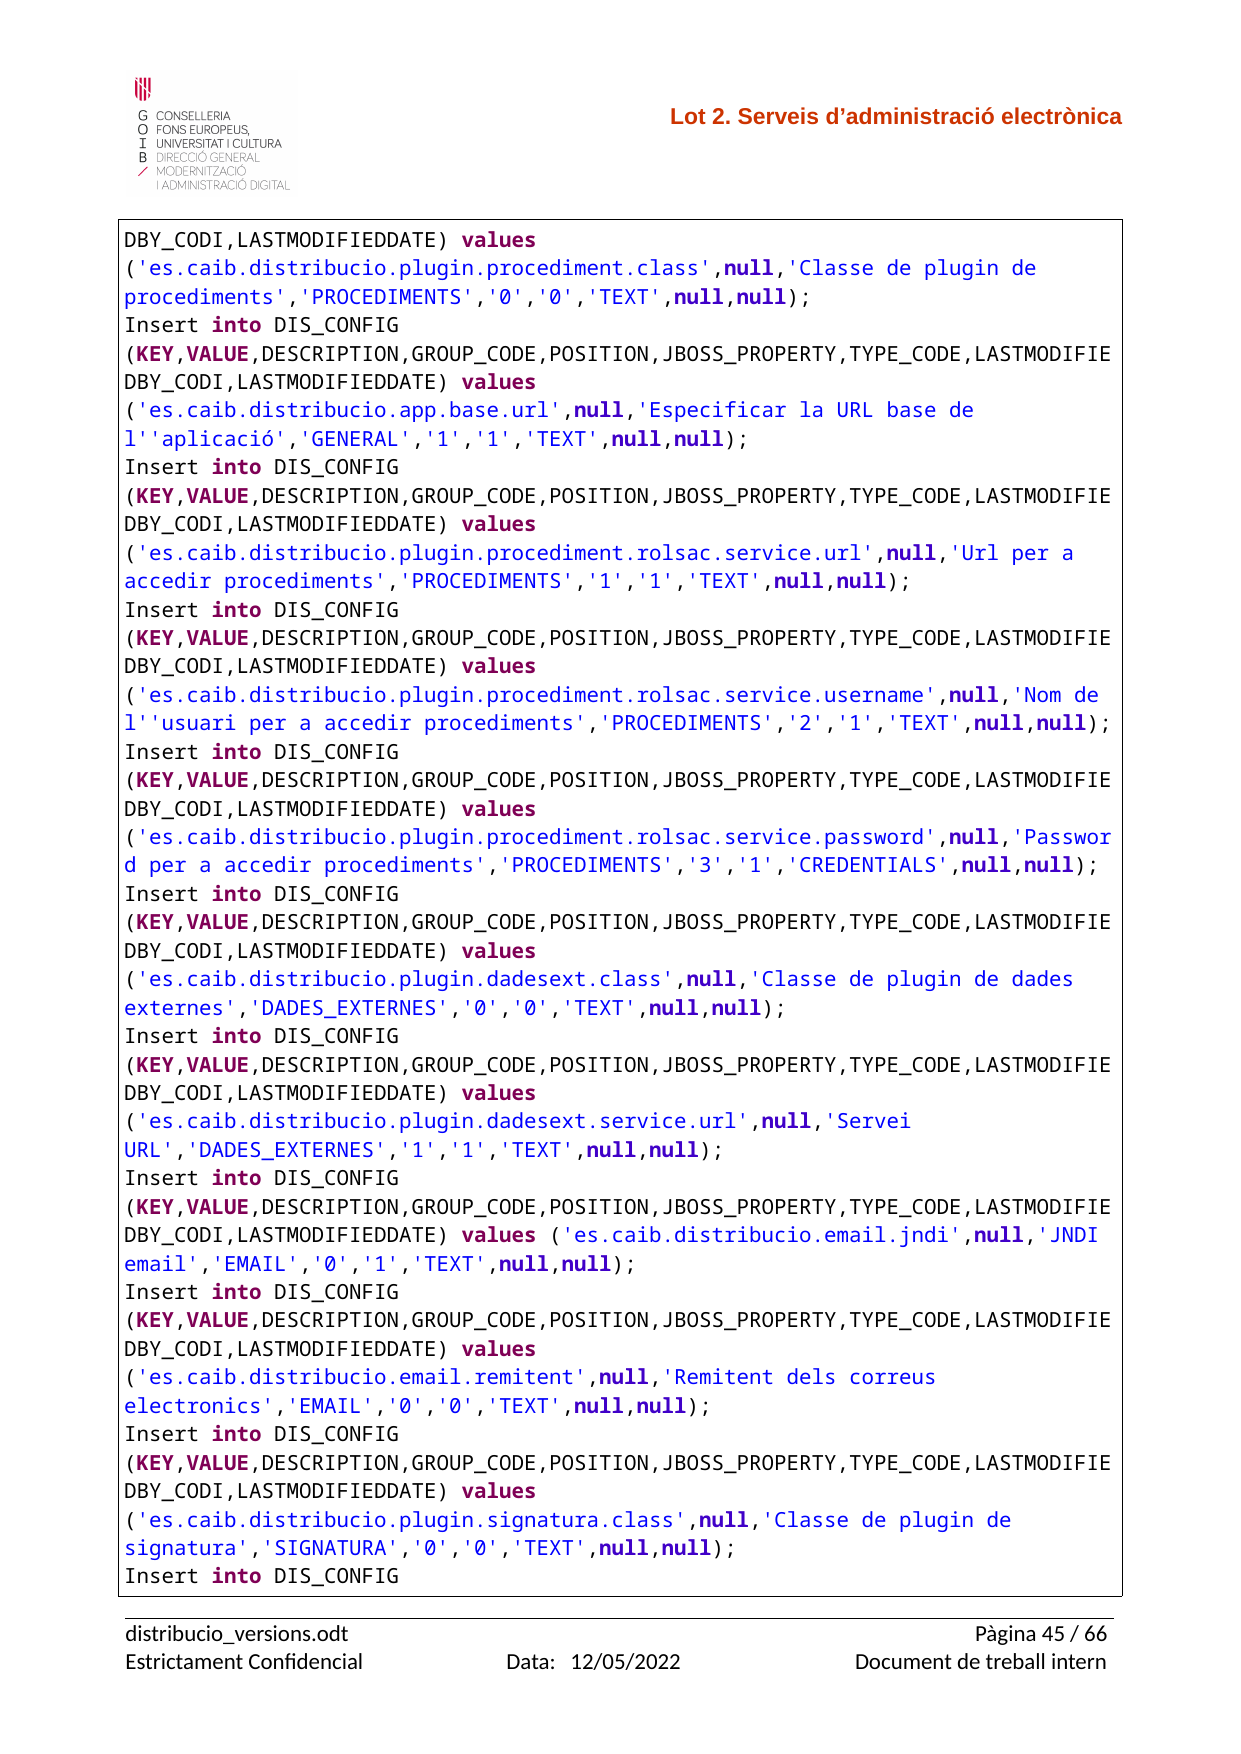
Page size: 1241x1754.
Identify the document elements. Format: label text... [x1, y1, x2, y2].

table_header DBY_CODI,LASTMODIFIEDDATE) values ('es.caib.distribucio.plugin.procediment.class',null,'Classe de plugin de procediments','PROCEDIMENTS','0','0','TEXT',null,null); Insert into DIS_CONFIG (KEY,VALUE,DESCRIPTION,GROUP_CODE,POSITION,JBOSS_PROPERTY,TYPE_CODE,LASTMODIFIEDBY_CODI,LASTMODIFIEDDATE) values ('es.caib.distribucio.app.base.url',null,'Especificar la URL base de l''aplicació','GENERAL','1','1','TEXT',null,null); Insert into DIS_CONFIG (KEY,VALUE,DESCRIPTION,GROUP_CODE,POSITION,JBOSS_PROPERTY,TYPE_CODE,LASTMODIFIEDBY_CODI,LASTMODIFIEDDATE) values ('es.caib.distribucio.plugin.procediment.rolsac.service.url',null,'Url per a accedir procediments','PROCEDIMENTS','1','1','TEXT',null,null); Insert into DIS_CONFIG (KEY,VALUE,DESCRIPTION,GROUP_CODE,POSITION,JBOSS_PROPERTY,TYPE_CODE,LASTMODIFIEDBY_CODI,LASTMODIFIEDDATE) values ('es.caib.distribucio.plugin.procediment.rolsac.service.username',null,'Nom de l''usuari per a accedir procediments','PROCEDIMENTS','2','1','TEXT',null,null); Insert into DIS_CONFIG (KEY,VALUE,DESCRIPTION,GROUP_CODE,POSITION,JBOSS_PROPERTY,TYPE_CODE,LASTMODIFIEDBY_CODI,LASTMODIFIEDDATE) values ('es.caib.distribucio.plugin.procediment.rolsac.service.password',null,'Password per a accedir procediments','PROCEDIMENTS','3','1','CREDENTIALS',null,null); Insert into DIS_CONFIG (KEY,VALUE,DESCRIPTION,GROUP_CODE,POSITION,JBOSS_PROPERTY,TYPE_CODE,LASTMODIFIEDBY_CODI,LASTMODIFIEDDATE) values ('es.caib.distribucio.plugin.dadesext.class',null,'Classe de plugin de dades externes','DADES_EXTERNES','0','0','TEXT',null,null); Insert into DIS_CONFIG (KEY,VALUE,DESCRIPTION,GROUP_CODE,POSITION,JBOSS_PROPERTY,TYPE_CODE,LASTMODIFIEDBY_CODI,LASTMODIFIEDDATE) values ('es.caib.distribucio.plugin.dadesext.service.url',null,'Servei URL','DADES_EXTERNES','1','1','TEXT',null,null); Insert into DIS_CONFIG (KEY,VALUE,DESCRIPTION,GROUP_CODE,POSITION,JBOSS_PROPERTY,TYPE_CODE,LASTMODIFIEDBY_CODI,LASTMODIFIEDDATE) values ('es.caib.distribucio.email.jndi',null,'JNDI email','EMAIL','0','1','TEXT',null,null); Insert into DIS_CONFIG (KEY,VALUE,DESCRIPTION,GROUP_CODE,POSITION,JBOSS_PROPERTY,TYPE_CODE,LASTMODIFIEDBY_CODI,LASTMODIFIEDDATE) values ('es.caib.distribucio.email.remitent',null,'Remitent dels correus electronics','EMAIL','0','0','TEXT',null,null); Insert into DIS_CONFIG (KEY,VALUE,DESCRIPTION,GROUP_CODE,POSITION,JBOSS_PROPERTY,TYPE_CODE,LASTMODIFIEDBY_CODI,LASTMODIFIEDDATE) values ('es.caib.distribucio.plugin.signatura.class',null,'Classe de plugin de signatura','SIGNATURA','0','0','TEXT',null,null); Insert into DIS_CONFIG [119, 220, 1122, 1596]
picture [126, 70, 299, 197]
